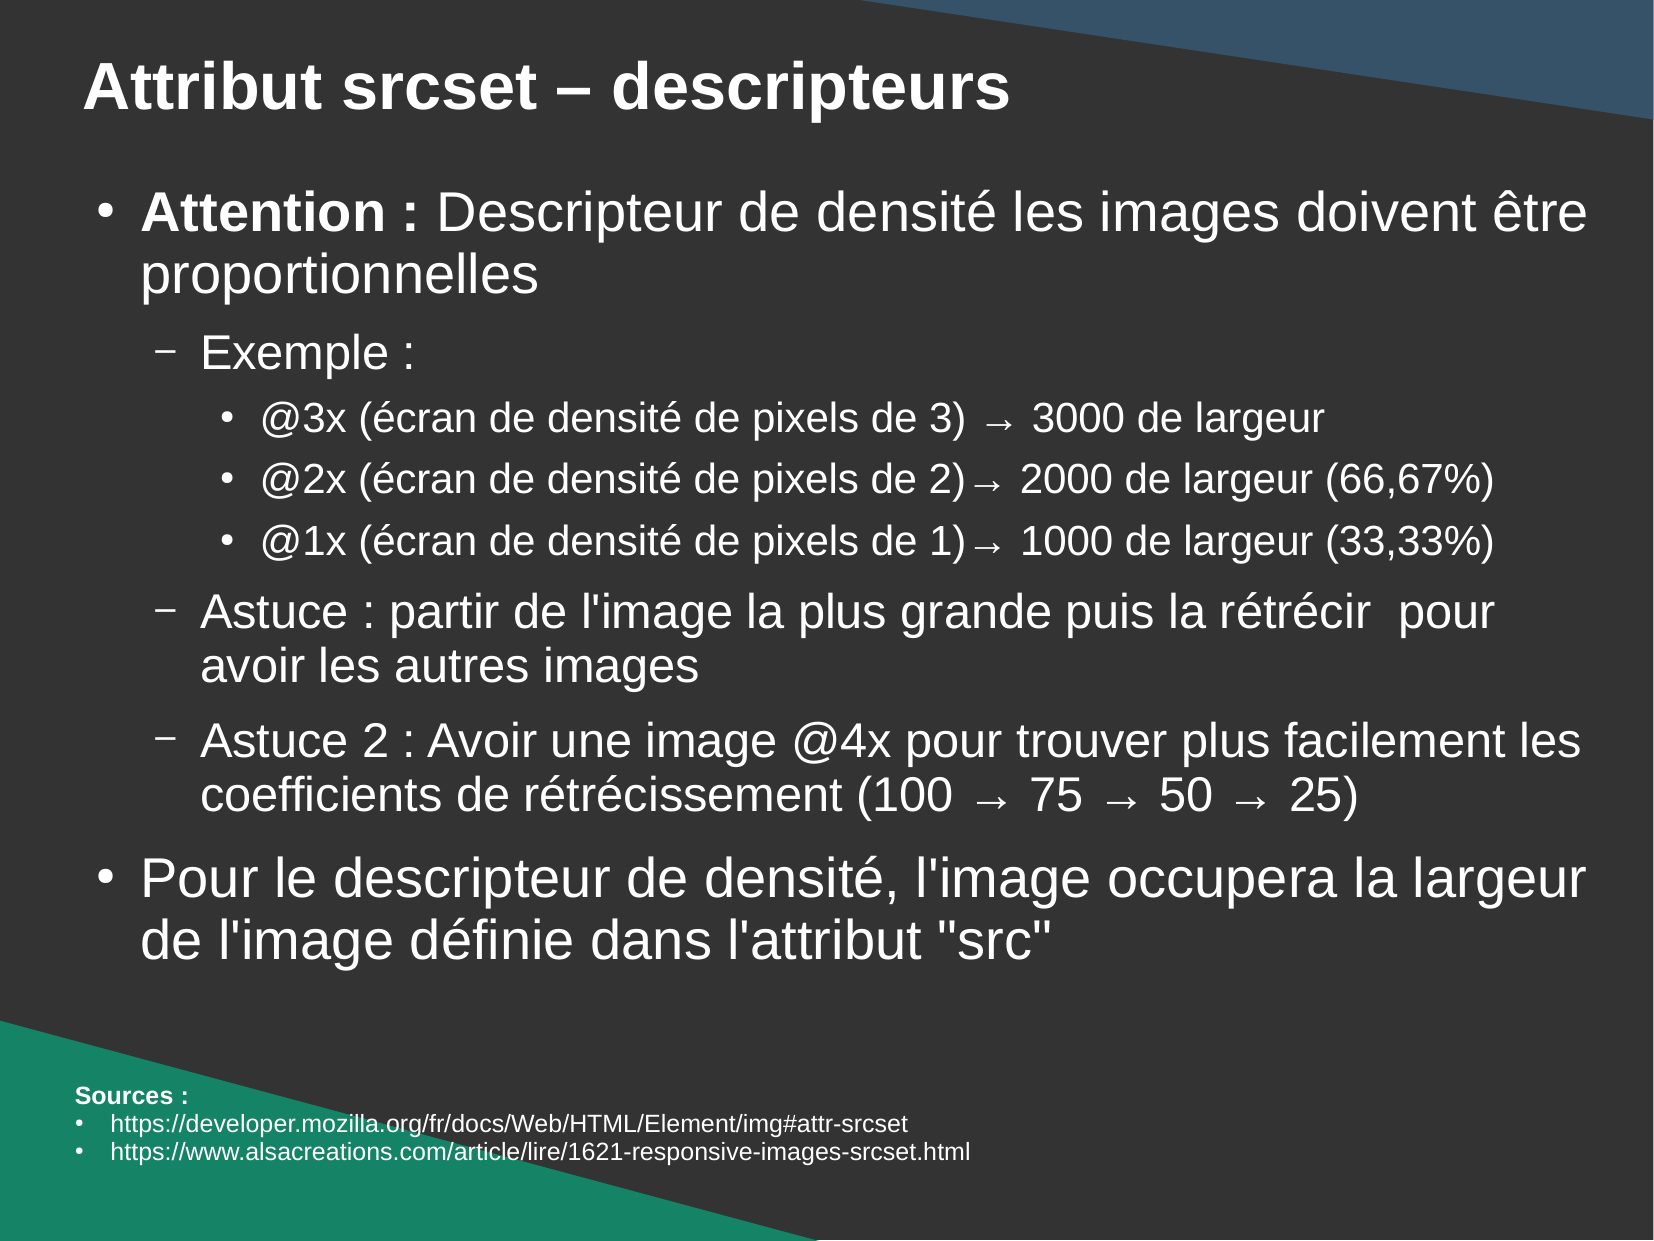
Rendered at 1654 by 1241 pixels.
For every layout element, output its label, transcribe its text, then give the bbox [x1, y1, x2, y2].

text_box [859, 0, 1654, 120]
list Attention : Descripteur de densité les images doivent être proportionnelles Exemple : @3x (écran de densité de pixels de 3) → 3000 de largeur @2x (écran de densité de pixels de 2)→ 2000 de largeur (66,67%) @1x (écran de densité de pixels de 1)→ 1000 de largeur (33,33%) Astuce : partir de l'image la plus grande puis la rétrécir pour avoir les autres images Astuce 2 : Avoir une image @4x pour trouver plus facilement les coefficients de rétrécissement (100 → 75 → 50 → 25) Pour le descripteur de densité, l'image occupera la largeur de l'image définie dans l'attribut "src" [80, 180, 1605, 981]
text_box Sources : https://developer.mozilla.org/fr/docs/Web/HTML/Element/img#attr-srcset https://www.alsacreations.com/article/lire/1621-responsive-images-srcset.html [60, 1074, 1546, 1241]
title Attribut srcset – descripteurs [82, 49, 1571, 162]
text_box [0, 1020, 199, 1241]
